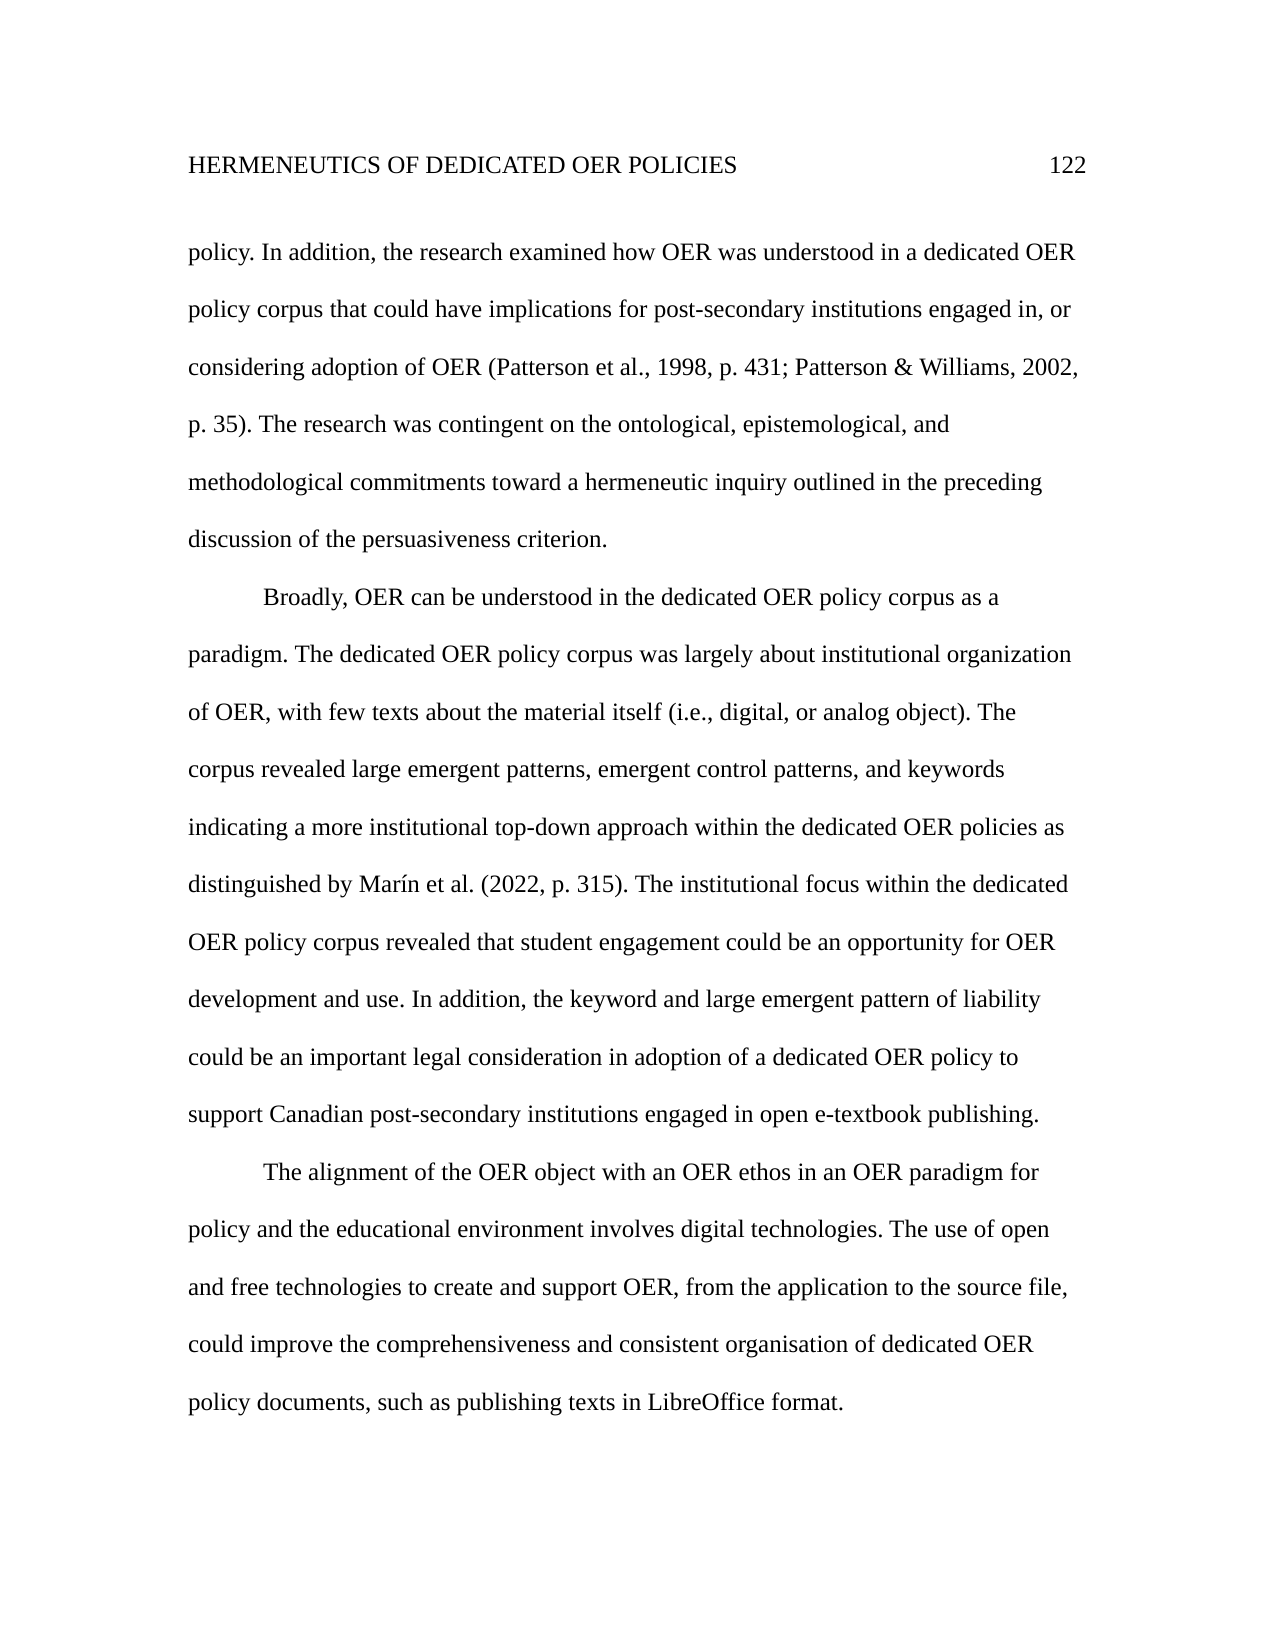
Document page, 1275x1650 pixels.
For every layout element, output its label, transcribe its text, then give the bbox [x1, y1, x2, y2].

text policy. In addition, the research examined how OER was understood in a dedicated OER policy corpus that could have implications for post-secondary institutions engaged in, or considering adoption of OER (Patterson et al., 1998, p. 431; Patterson & Williams, 2002, p. 35). The research was contingent on the ontological, epistemological, and methodological commitments toward a hermeneutic inquiry outlined in the preceding discussion of the persuasiveness criterion. [188, 237, 1087, 553]
text Broadly, OER can be understood in the dedicated OER policy corpus as a paradigm. The dedicated OER policy corpus was largely about institutional organization of OER, with few texts about the material itself (i.e., digital, or analog object). The corpus revealed large emergent patterns, emergent control patterns, and keywords indicating a more institutional top-down approach within the dedicated OER policies as distinguished by Marín et al. (2022, p. 315). The institutional focus within the dedicated OER policy corpus revealed that student engagement could be an opportunity for OER development and use. In addition, the keyword and large emergent pattern of liability could be an important legal consideration in adoption of a dedicated OER policy to support Canadian post-secondary institutions engaged in open e-textbook publishing. [188, 582, 1087, 1128]
text The alignment of the OER object with an OER ethos in an OER paradigm for policy and the educational environment involves digital technologies. The use of open and free technologies to create and support OER, from the application to the source file, could improve the comprehensiveness and consistent organisation of dedicated OER policy documents, such as publishing texts in LibreOffice format. [188, 1157, 1087, 1416]
